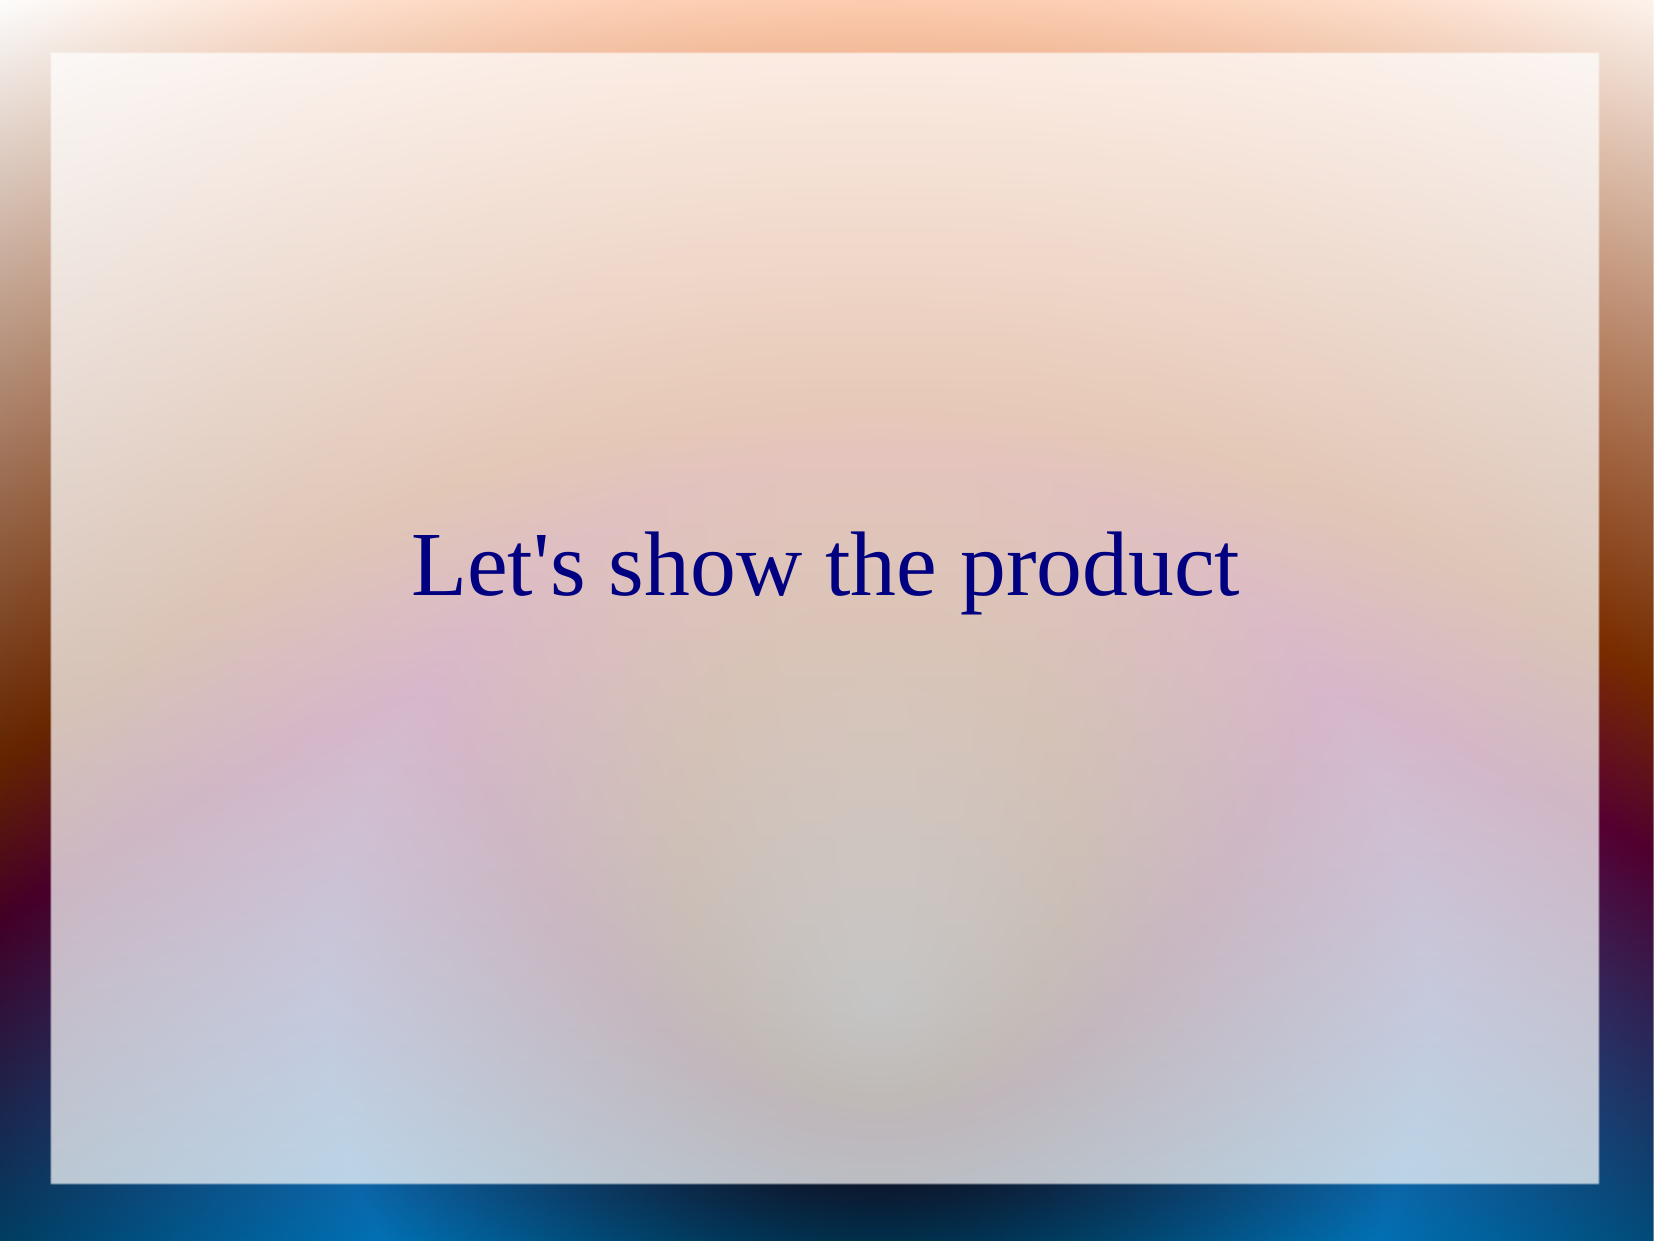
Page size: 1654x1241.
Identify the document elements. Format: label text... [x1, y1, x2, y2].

title Let's show the product [82, 460, 1571, 668]
picture [0, 0, 1654, 1241]
